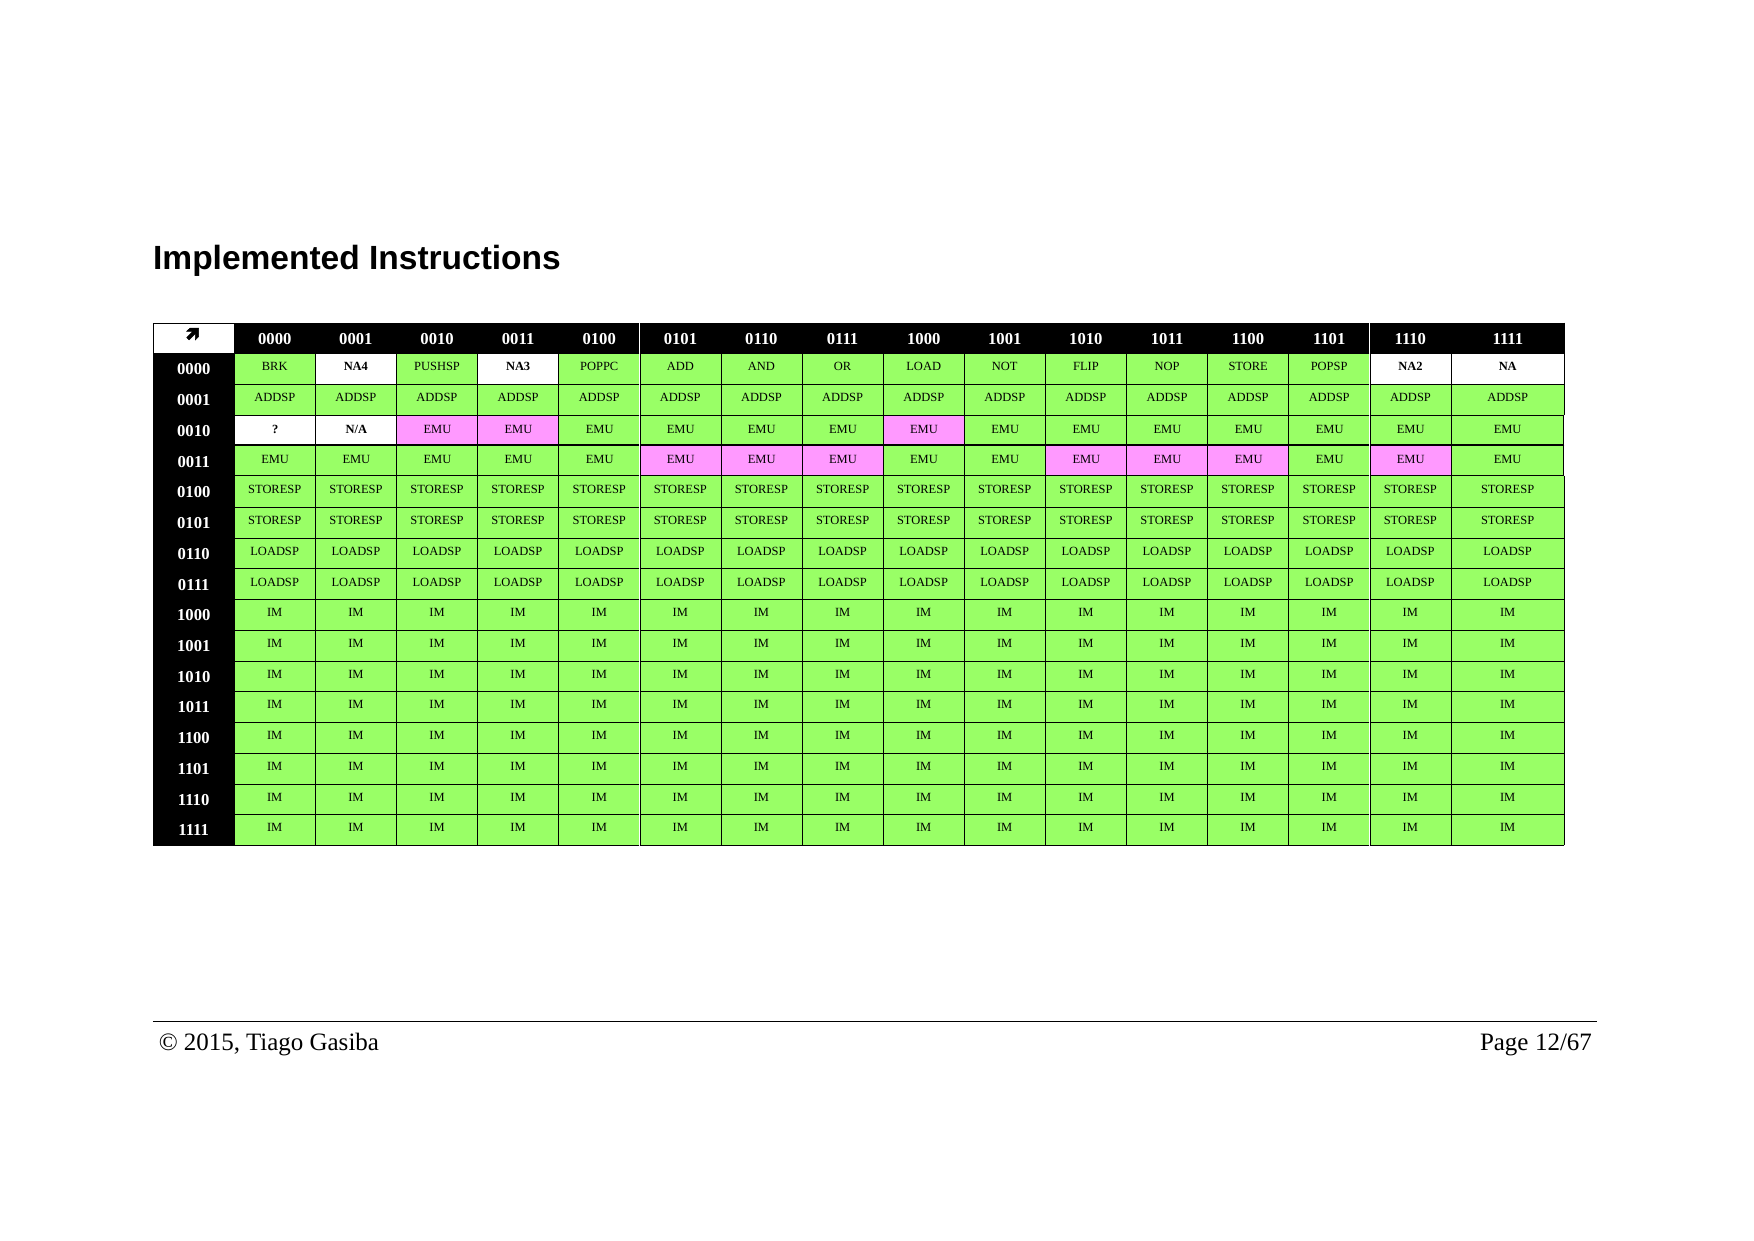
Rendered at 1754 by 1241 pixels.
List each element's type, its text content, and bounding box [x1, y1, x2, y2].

table_cell IM [884, 600, 964, 630]
table_header 1100 [1208, 324, 1288, 353]
table_cell IM [478, 662, 558, 691]
table_cell ADDSP [884, 385, 964, 415]
table_cell IM [559, 815, 639, 845]
table_cell LOADSP [884, 539, 964, 568]
table_cell IM [1127, 631, 1207, 661]
table_cell NA4 [316, 354, 396, 384]
table_cell STORESP [1289, 476, 1369, 507]
table_cell LOADSP [1046, 539, 1126, 568]
table_cell IM [1127, 600, 1207, 630]
table_cell EMU [965, 446, 1045, 475]
table_header 0001 [316, 324, 396, 353]
table_cell STORESP [641, 476, 721, 507]
table_cell STORESP [722, 476, 802, 507]
table_cell STORESP [1208, 508, 1288, 538]
table_cell IM [397, 723, 477, 753]
table_cell IM [641, 723, 721, 753]
table_cell NOT [965, 354, 1045, 384]
table_cell 1111 [154, 815, 234, 845]
table_header 1111 [1452, 324, 1564, 353]
table_cell 0001 [154, 385, 234, 415]
table_cell EMU [1208, 416, 1288, 444]
table_cell EMU [1127, 416, 1207, 444]
table_cell LOADSP [1127, 569, 1207, 599]
table_cell IM [1208, 723, 1288, 753]
table_cell IM [1289, 662, 1369, 691]
table_cell IM [884, 692, 964, 722]
table_cell AND [722, 354, 802, 384]
table_cell EMU [641, 446, 721, 475]
table_cell NOP [1127, 354, 1207, 384]
table_cell LOADSP [641, 569, 721, 599]
table_cell EMU [1046, 416, 1126, 444]
table_cell IM [722, 754, 802, 784]
table_cell EMU [478, 416, 558, 444]
table_cell 1001 [154, 631, 234, 661]
table_cell IM [1127, 785, 1207, 814]
table_cell IM [559, 692, 639, 722]
table_cell STORESP [559, 508, 639, 538]
table_header 1001 [965, 324, 1045, 353]
table_cell IM [1452, 723, 1564, 753]
table_cell STORESP [965, 508, 1045, 538]
table_cell IM [316, 815, 396, 845]
table_header 0010 [397, 324, 477, 353]
table_cell IM [478, 723, 558, 753]
table_cell LOADSP [1046, 569, 1126, 599]
table_cell LOADSP [1371, 569, 1451, 599]
table_cell 1110 [154, 785, 234, 814]
table_cell IM [803, 754, 883, 784]
table_cell LOADSP [641, 539, 721, 568]
table_cell ADDSP [316, 385, 396, 415]
table_cell IM [722, 692, 802, 722]
table_cell IM [559, 662, 639, 691]
table_cell LOADSP [478, 539, 558, 568]
table_cell LOADSP [316, 569, 396, 599]
table_cell IM [1208, 785, 1288, 814]
table_cell IM [1289, 692, 1369, 722]
table_cell IM [235, 692, 315, 722]
table_cell ADDSP [235, 385, 315, 415]
table_cell STORESP [397, 508, 477, 538]
table_cell IM [1289, 631, 1369, 661]
table_cell EMU [803, 416, 883, 444]
table_cell IM [397, 692, 477, 722]
table_cell EMU [1289, 416, 1369, 444]
table_cell IM [1452, 754, 1564, 784]
table_header  [154, 324, 234, 353]
table_cell IM [1046, 631, 1126, 661]
table_cell LOADSP [1452, 539, 1564, 568]
table_cell ADDSP [641, 385, 721, 415]
table_cell IM [965, 692, 1045, 722]
table_cell POPSP [1289, 354, 1369, 384]
table_cell IM [397, 754, 477, 784]
table_cell IM [884, 723, 964, 753]
table_cell LOADSP [722, 569, 802, 599]
table_cell STORESP [316, 476, 396, 507]
table_cell EMU [397, 416, 477, 444]
table_cell ADDSP [965, 385, 1045, 415]
table_cell IM [559, 600, 639, 630]
table_cell IM [1371, 600, 1451, 630]
table_header 0011 [478, 324, 558, 353]
table_cell IM [235, 754, 315, 784]
table_cell EMU [397, 446, 477, 475]
table_cell IM [397, 662, 477, 691]
table_cell IM [803, 600, 883, 630]
table_cell 1010 [154, 662, 234, 691]
table_cell IM [235, 631, 315, 661]
table_cell STORESP [478, 508, 558, 538]
table_cell STORESP [641, 508, 721, 538]
table_cell IM [478, 815, 558, 845]
table_cell IM [478, 785, 558, 814]
table_cell POPPC [559, 354, 639, 384]
table_header 0100 [559, 324, 639, 353]
table_cell IM [559, 723, 639, 753]
table_cell OR [803, 354, 883, 384]
table_cell ADDSP [1452, 385, 1564, 415]
table_cell EMU [803, 446, 883, 475]
table_cell IM [884, 631, 964, 661]
table_cell N/A [316, 416, 396, 444]
table_cell ADDSP [559, 385, 639, 415]
table_cell IM [1208, 600, 1288, 630]
table_cell IM [1371, 785, 1451, 814]
table_cell IM [803, 631, 883, 661]
table_cell STORESP [884, 508, 964, 538]
table_cell IM [1208, 692, 1288, 722]
table_cell LOADSP [1452, 569, 1564, 599]
table_cell LOAD [884, 354, 964, 384]
table_cell LOADSP [1289, 539, 1369, 568]
table_cell 0101 [154, 508, 234, 538]
table_cell IM [803, 662, 883, 691]
subtitle Implemented Instructions [153, 238, 1597, 277]
table_cell ADDSP [397, 385, 477, 415]
table_cell IM [1371, 631, 1451, 661]
table_cell LOADSP [559, 539, 639, 568]
table_cell LOADSP [803, 569, 883, 599]
table_cell 1000 [154, 600, 234, 630]
table_cell IM [316, 785, 396, 814]
table_cell IM [641, 754, 721, 784]
table_cell EMU [1371, 446, 1451, 475]
table_cell BRK [235, 354, 315, 384]
table_cell IM [1289, 723, 1369, 753]
table_cell STORESP [1046, 508, 1126, 538]
table_cell EMU [559, 446, 639, 475]
table_cell IM [397, 785, 477, 814]
table_cell EMU [641, 416, 721, 444]
table_cell IM [1127, 662, 1207, 691]
table_cell LOADSP [884, 569, 964, 599]
table_cell IM [1289, 785, 1369, 814]
table_cell IM [722, 785, 802, 814]
table_cell IM [1371, 815, 1451, 845]
table_cell IM [235, 723, 315, 753]
table_cell EMU [965, 416, 1045, 444]
table_cell EMU [1127, 446, 1207, 475]
table_cell IM [965, 785, 1045, 814]
table_cell IM [1208, 631, 1288, 661]
table_cell IM [803, 815, 883, 845]
table_cell IM [1046, 723, 1126, 753]
table_cell NA [1452, 354, 1564, 384]
table_cell IM [965, 754, 1045, 784]
table_cell STORE [1208, 354, 1288, 384]
table_cell IM [559, 631, 639, 661]
table_header 1000 [884, 324, 964, 353]
table_cell STORESP [235, 476, 315, 507]
table_cell 1101 [154, 754, 234, 784]
table_cell 0110 [154, 539, 234, 568]
table_cell LOADSP [1371, 539, 1451, 568]
table_cell IM [478, 754, 558, 784]
table_cell IM [803, 785, 883, 814]
table_cell IM [641, 815, 721, 845]
table_header 0101 [641, 324, 721, 353]
table_cell ADDSP [1371, 385, 1451, 415]
table_header 1101 [1289, 324, 1369, 353]
table_cell EMU [478, 446, 558, 475]
table_cell STORESP [803, 508, 883, 538]
table_cell IM [235, 600, 315, 630]
table_cell LOADSP [965, 569, 1045, 599]
table_cell ADDSP [722, 385, 802, 415]
table_cell LOADSP [1208, 569, 1288, 599]
table_cell STORESP [397, 476, 477, 507]
table_cell IM [965, 631, 1045, 661]
table_cell EMU [1371, 416, 1451, 444]
table_cell STORESP [884, 476, 964, 507]
table_cell IM [884, 754, 964, 784]
table_cell STORESP [1127, 476, 1207, 507]
table_cell IM [722, 723, 802, 753]
table_cell IM [641, 785, 721, 814]
table_cell 0111 [154, 569, 234, 599]
table_cell ADDSP [803, 385, 883, 415]
table_cell STORESP [1127, 508, 1207, 538]
table_cell IM [803, 723, 883, 753]
table_cell IM [722, 662, 802, 691]
table_cell IM [235, 815, 315, 845]
table_cell LOADSP [965, 539, 1045, 568]
table_cell STORESP [1289, 508, 1369, 538]
table_cell IM [1452, 815, 1564, 845]
table_cell ADDSP [478, 385, 558, 415]
table_cell IM [1046, 692, 1126, 722]
table_cell IM [1371, 754, 1451, 784]
table_cell IM [478, 600, 558, 630]
table_cell STORESP [965, 476, 1045, 507]
table_header 1110 [1371, 324, 1451, 353]
table_cell IM [1127, 692, 1207, 722]
table_cell IM [641, 600, 721, 630]
table_cell STORESP [1371, 476, 1451, 507]
table_cell ADDSP [1289, 385, 1369, 415]
table_header 1011 [1127, 324, 1207, 353]
table_cell IM [559, 785, 639, 814]
table_cell IM [316, 631, 396, 661]
table_cell IM [316, 754, 396, 784]
table_cell STORESP [1452, 508, 1564, 538]
table_cell IM [1452, 692, 1564, 722]
table_cell IM [965, 600, 1045, 630]
table_cell LOADSP [803, 539, 883, 568]
table_cell IM [722, 815, 802, 845]
table_cell EMU [884, 446, 964, 475]
table_cell LOADSP [316, 539, 396, 568]
table_cell EMU [235, 446, 315, 475]
table_cell IM [478, 692, 558, 722]
table_cell ADDSP [1046, 385, 1126, 415]
table_cell IM [1208, 754, 1288, 784]
table_cell IM [478, 631, 558, 661]
table_cell IM [1127, 815, 1207, 845]
table_cell IM [316, 600, 396, 630]
table_cell IM [1452, 631, 1564, 661]
table_cell LOADSP [1289, 569, 1369, 599]
table_cell IM [1208, 815, 1288, 845]
table_header 0111 [803, 324, 883, 353]
table_cell IM [722, 600, 802, 630]
table_cell LOADSP [235, 569, 315, 599]
table_cell LOADSP [397, 539, 477, 568]
table_cell PUSHSP [397, 354, 477, 384]
table_cell IM [965, 662, 1045, 691]
table_cell ADDSP [1127, 385, 1207, 415]
table_cell IM [1046, 785, 1126, 814]
table_cell IM [884, 662, 964, 691]
table_cell IM [1046, 662, 1126, 691]
table_cell 0100 [154, 477, 234, 507]
table_cell STORESP [316, 508, 396, 538]
table_cell IM [235, 662, 315, 691]
table_cell 1100 [154, 723, 234, 753]
table_cell STORESP [1046, 476, 1126, 507]
table_cell 0011 [154, 446, 234, 476]
table_cell LOADSP [478, 569, 558, 599]
table_cell IM [1452, 785, 1564, 814]
table_cell IM [397, 631, 477, 661]
table_cell IM [641, 631, 721, 661]
table_cell ADD [641, 354, 721, 384]
table_cell IM [1127, 723, 1207, 753]
table_cell EMU [1452, 416, 1563, 444]
table_cell IM [1046, 600, 1126, 630]
table_cell IM [1289, 815, 1369, 845]
table_cell IM [1127, 754, 1207, 784]
table_cell IM [1452, 600, 1564, 630]
table_cell FLIP [1046, 354, 1126, 384]
table_cell STORESP [1371, 508, 1451, 538]
table_cell STORESP [478, 476, 558, 507]
table_cell LOADSP [397, 569, 477, 599]
table_header 0110 [722, 324, 802, 353]
table_cell STORESP [235, 508, 315, 538]
table_cell EMU [1208, 446, 1288, 475]
table_cell LOADSP [235, 539, 315, 568]
table_cell IM [397, 600, 477, 630]
table_cell IM [316, 662, 396, 691]
table_cell IM [641, 692, 721, 722]
table_cell IM [722, 631, 802, 661]
table_cell IM [1289, 754, 1369, 784]
table_cell IM [1208, 662, 1288, 691]
table_cell EMU [722, 416, 802, 444]
table_cell LOADSP [559, 569, 639, 599]
table_cell 0010 [154, 416, 234, 445]
table_cell NA3 [478, 354, 558, 384]
table_cell LOADSP [1208, 539, 1288, 568]
table_header 1010 [1046, 324, 1126, 353]
table_cell EMU [1046, 446, 1126, 475]
table_cell ADDSP [1208, 385, 1288, 415]
table_cell EMU [884, 416, 964, 444]
table_cell IM [316, 723, 396, 753]
table_cell IM [316, 692, 396, 722]
table_cell STORESP [1208, 476, 1288, 507]
table_cell IM [1371, 692, 1451, 722]
table_cell IM [1289, 600, 1369, 630]
table_cell EMU [1289, 446, 1369, 475]
table_cell IM [1046, 754, 1126, 784]
table_cell IM [803, 692, 883, 722]
table_cell IM [1452, 662, 1564, 691]
table_cell 0000 [154, 354, 234, 384]
table_cell STORESP [722, 508, 802, 538]
table_cell EMU [559, 416, 639, 444]
table_cell EMU [722, 446, 802, 475]
table_cell STORESP [803, 476, 883, 507]
table_cell IM [965, 815, 1045, 845]
table_cell ? [235, 416, 315, 444]
table_cell IM [235, 785, 315, 814]
table_cell EMU [316, 446, 396, 475]
table_cell 1011 [154, 692, 234, 722]
table_cell LOADSP [1127, 539, 1207, 568]
table_cell IM [884, 815, 964, 845]
table_cell IM [1046, 815, 1126, 845]
table_cell IM [559, 754, 639, 784]
table_cell NA2 [1371, 354, 1451, 384]
table_cell EMU [1452, 446, 1563, 475]
table_cell IM [1371, 723, 1451, 753]
table_cell STORESP [1452, 476, 1564, 507]
table_header 0000 [235, 324, 315, 353]
table_cell IM [965, 723, 1045, 753]
table_cell LOADSP [722, 539, 802, 568]
table_cell STORESP [559, 476, 639, 507]
table_cell IM [397, 815, 477, 845]
table_cell IM [1371, 662, 1451, 691]
table_cell IM [884, 785, 964, 814]
table_cell IM [641, 662, 721, 691]
